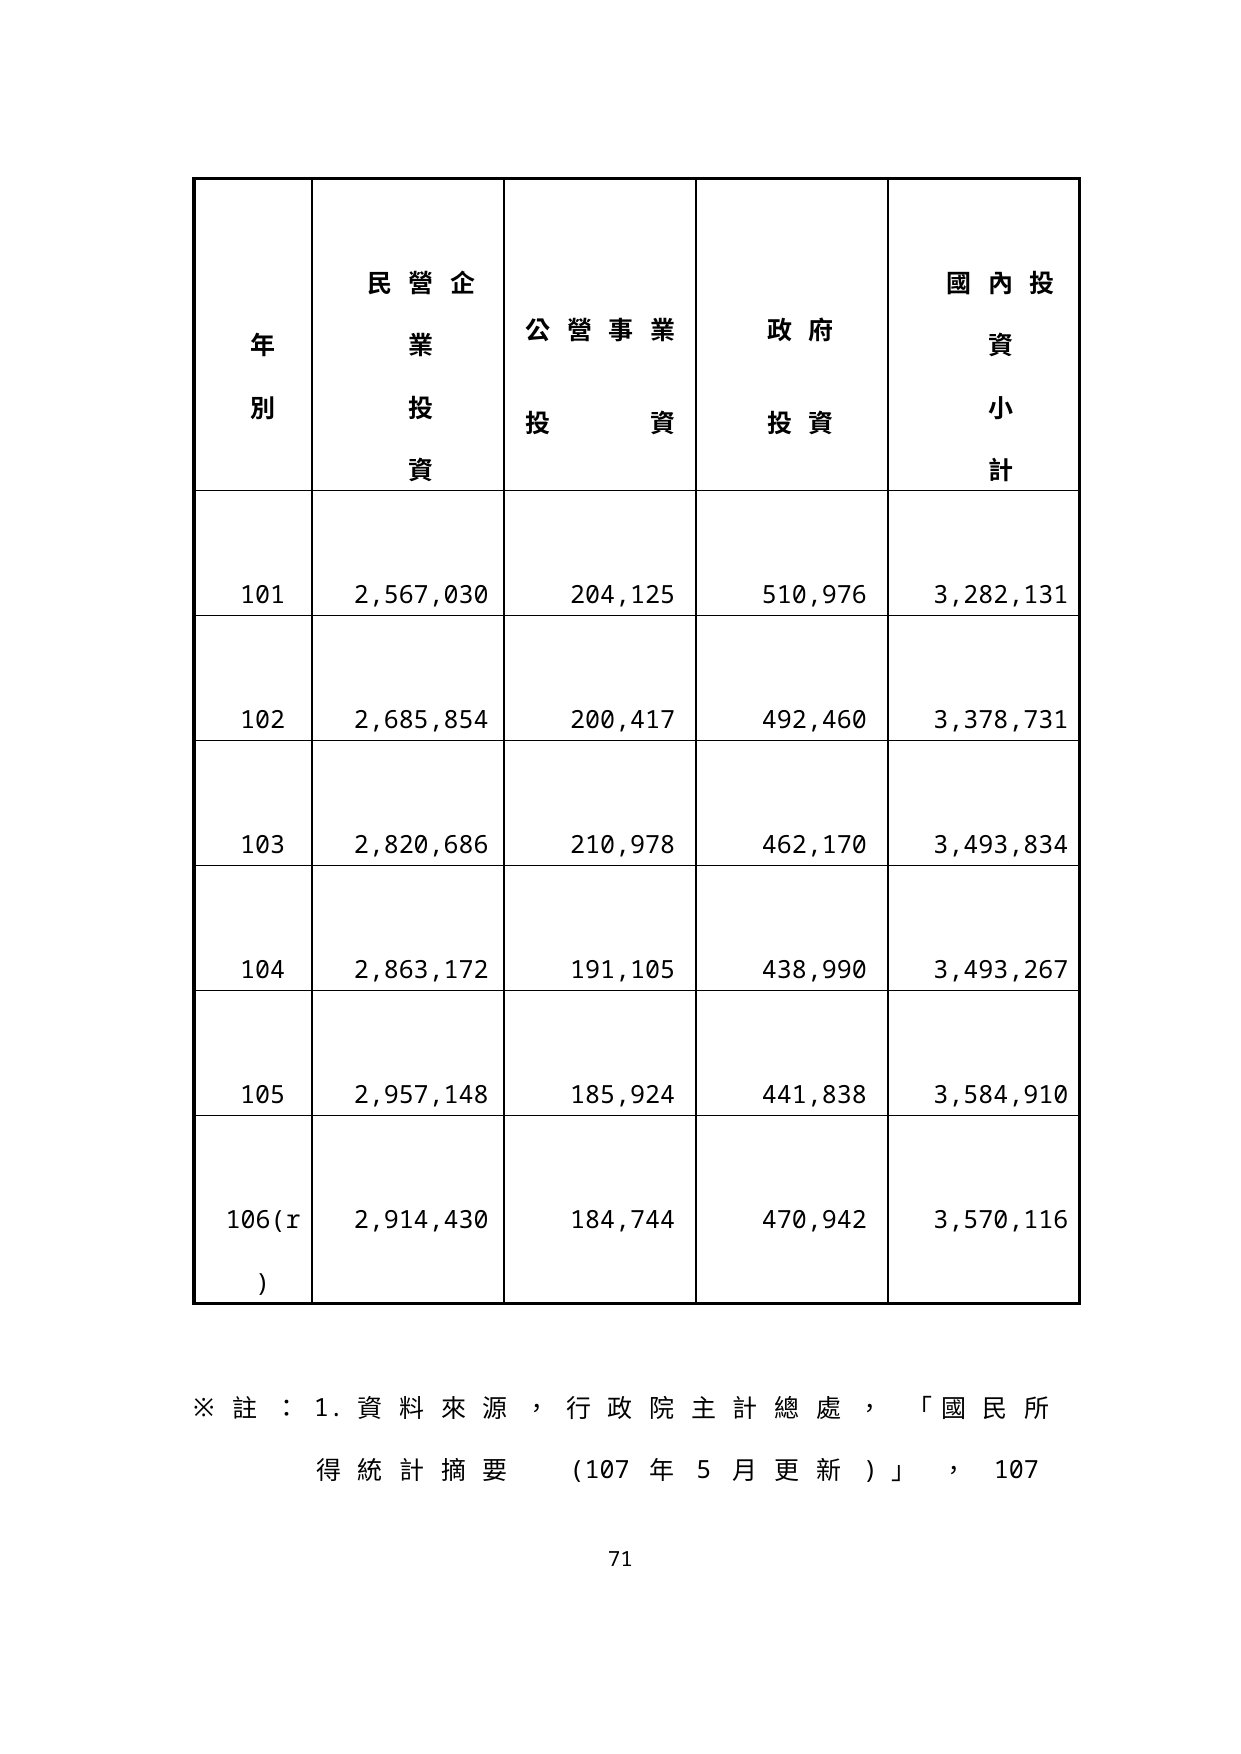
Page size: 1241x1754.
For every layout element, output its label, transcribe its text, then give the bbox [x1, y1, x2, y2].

table_cell 462,170 [697, 741, 887, 865]
table_cell 3,584,910 [889, 991, 1078, 1115]
table_cell 102 [196, 616, 311, 740]
table_cell 3,570,116 [889, 1116, 1078, 1302]
table_header 民營企業 投 資 [313, 180, 503, 490]
table_cell 3,282,131 [889, 491, 1078, 615]
table_cell 470,942 [697, 1116, 887, 1302]
table_cell 3,493,834 [889, 741, 1078, 865]
table_cell 3,378,731 [889, 616, 1078, 740]
table_cell 2,863,172 [313, 866, 503, 990]
table_cell 210,978 [505, 741, 695, 865]
table_cell 441,838 [697, 991, 887, 1115]
table_cell 438,990 [697, 866, 887, 990]
table_cell 101 [196, 491, 311, 615]
table_cell 492,460 [697, 616, 887, 740]
table_header 公營事業 投 資 [505, 180, 695, 490]
table_cell 2,567,030 [313, 491, 503, 615]
table_cell 2,820,686 [313, 741, 503, 865]
table_cell 2,957,148 [313, 991, 503, 1115]
table_header 國內投資 小 計 [889, 180, 1078, 490]
table_cell 103 [196, 741, 311, 865]
table_cell 105 [196, 991, 311, 1115]
table_header 政府 投資 [697, 180, 887, 490]
text ※註：1.資料來源，行政院主計總處，「國民所得統計摘要 (107年5月更新)」，107 [183, 1365, 1058, 1490]
table_cell 191,105 [505, 866, 695, 990]
table_cell 104 [196, 866, 311, 990]
table_cell 2,914,430 [313, 1116, 503, 1302]
table_cell 204,125 [505, 491, 695, 615]
table_cell 510,976 [697, 491, 887, 615]
table_cell 106(r) [196, 1116, 311, 1302]
table_cell 184,744 [505, 1116, 695, 1302]
table_header 年別 [196, 180, 311, 490]
table_cell 2,685,854 [313, 616, 503, 740]
table_cell 200,417 [505, 616, 695, 740]
table_cell 185,924 [505, 991, 695, 1115]
table_cell 3,493,267 [889, 866, 1078, 990]
